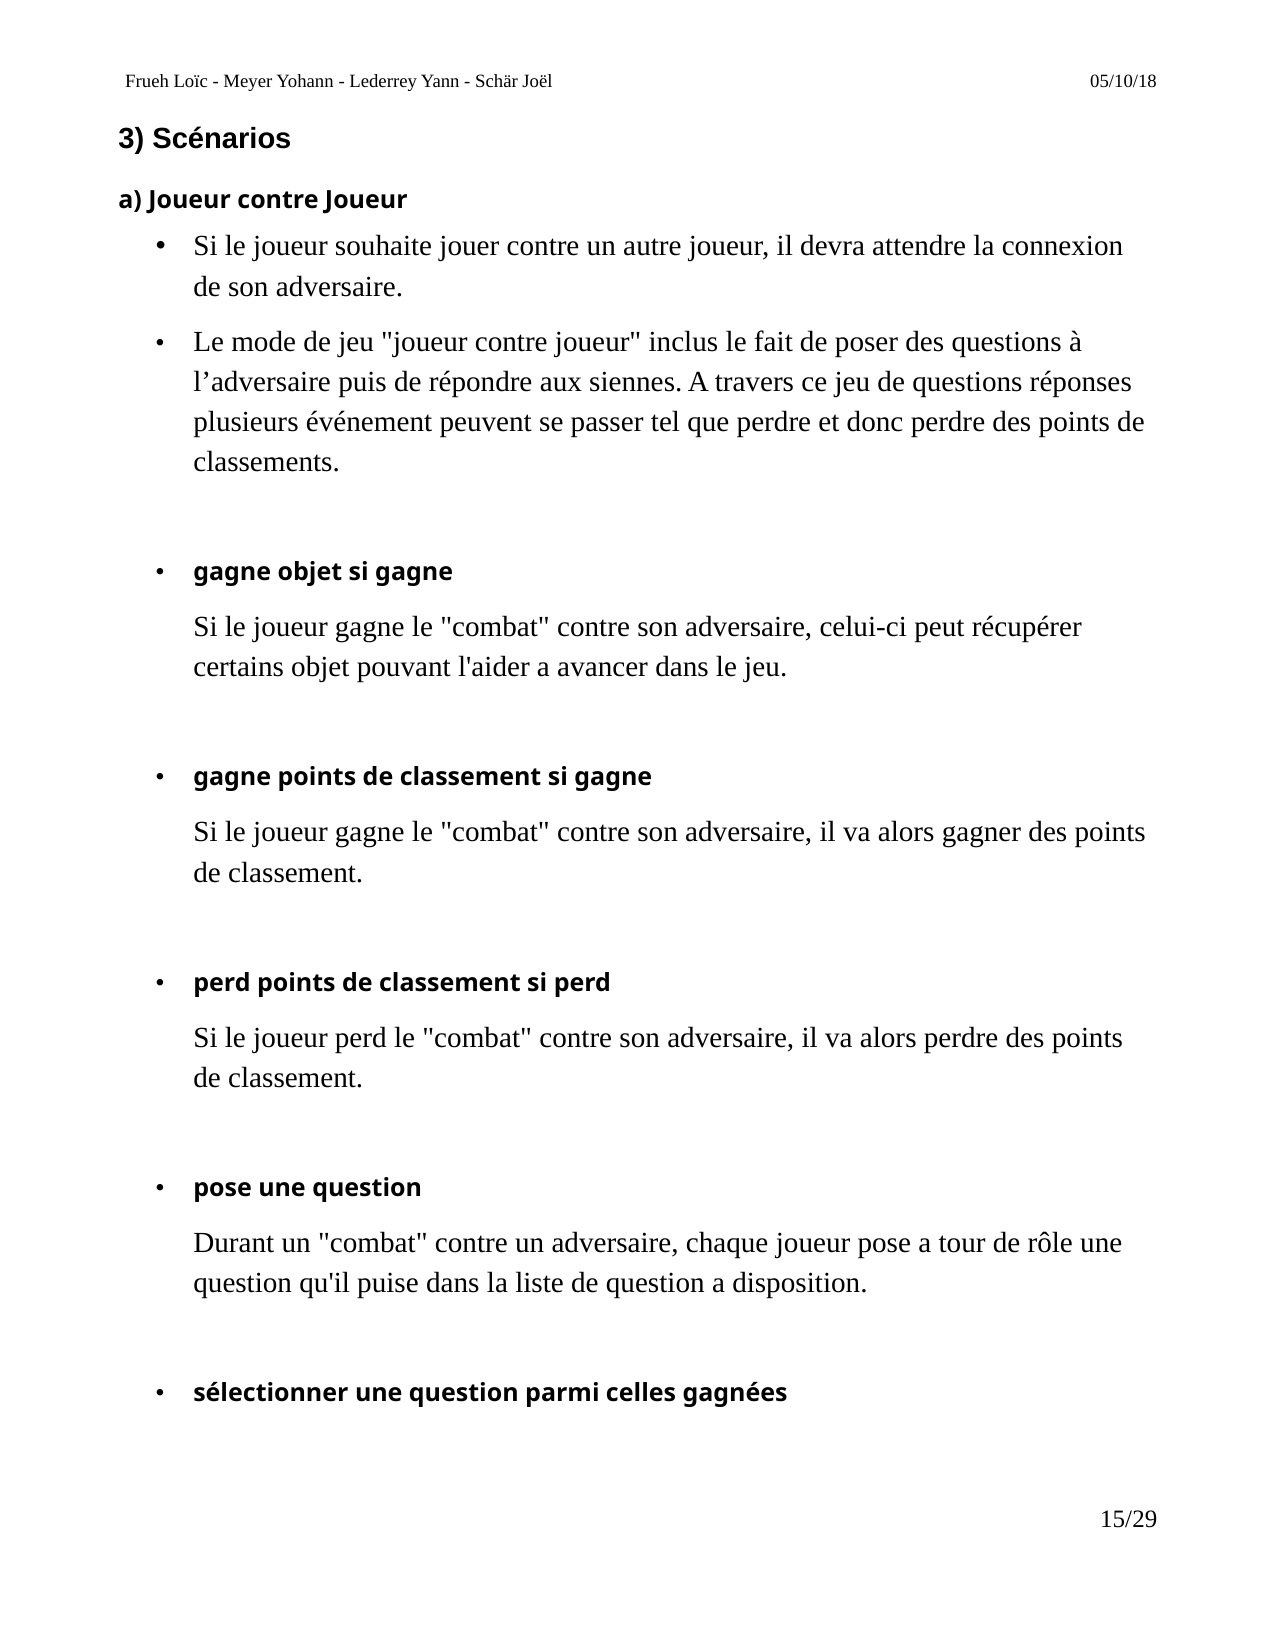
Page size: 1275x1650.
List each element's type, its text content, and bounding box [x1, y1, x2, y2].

list sélectionner une question parmi celles gagnées [156, 1375, 1157, 1409]
list gagne points de classement si gagne [156, 759, 1157, 793]
subtitle 3) Scénarios [118, 121, 1157, 155]
list Si le joueur souhaite jouer contre un autre joueur, il devra attendre la connexion de son adversaire. [156, 228, 1157, 302]
subtitle a) Joueur contre Joueur [118, 182, 1157, 216]
list Si le joueur gagne le "combat" contre son adversaire, il va alors gagner des points de classement. [156, 814, 1157, 888]
list gagne objet si gagne [156, 554, 1157, 588]
list Durant un "combat" contre un adversaire, chaque joueur pose a tour de rôle une question qu'il puise dans la liste de question a disposition. [156, 1225, 1157, 1299]
list perd points de classement si perd [156, 964, 1157, 998]
list pose une question [156, 1169, 1157, 1203]
list Si le joueur gagne le "combat" contre son adversaire, celui-ci peut récupérer certains objet pouvant l'aider a avancer dans le jeu. [156, 609, 1157, 683]
list Si le joueur perd le "combat" contre son adversaire, il va alors perdre des points de classement. [156, 1020, 1157, 1093]
list Le mode de jeu "joueur contre joueur" inclus le fait de poser des questions à l’adversaire puis de répondre aux siennes. A travers ce jeu de questions réponses plusieurs événement peuvent se passer tel que perdre et donc perdre des points de classements. [156, 324, 1157, 478]
